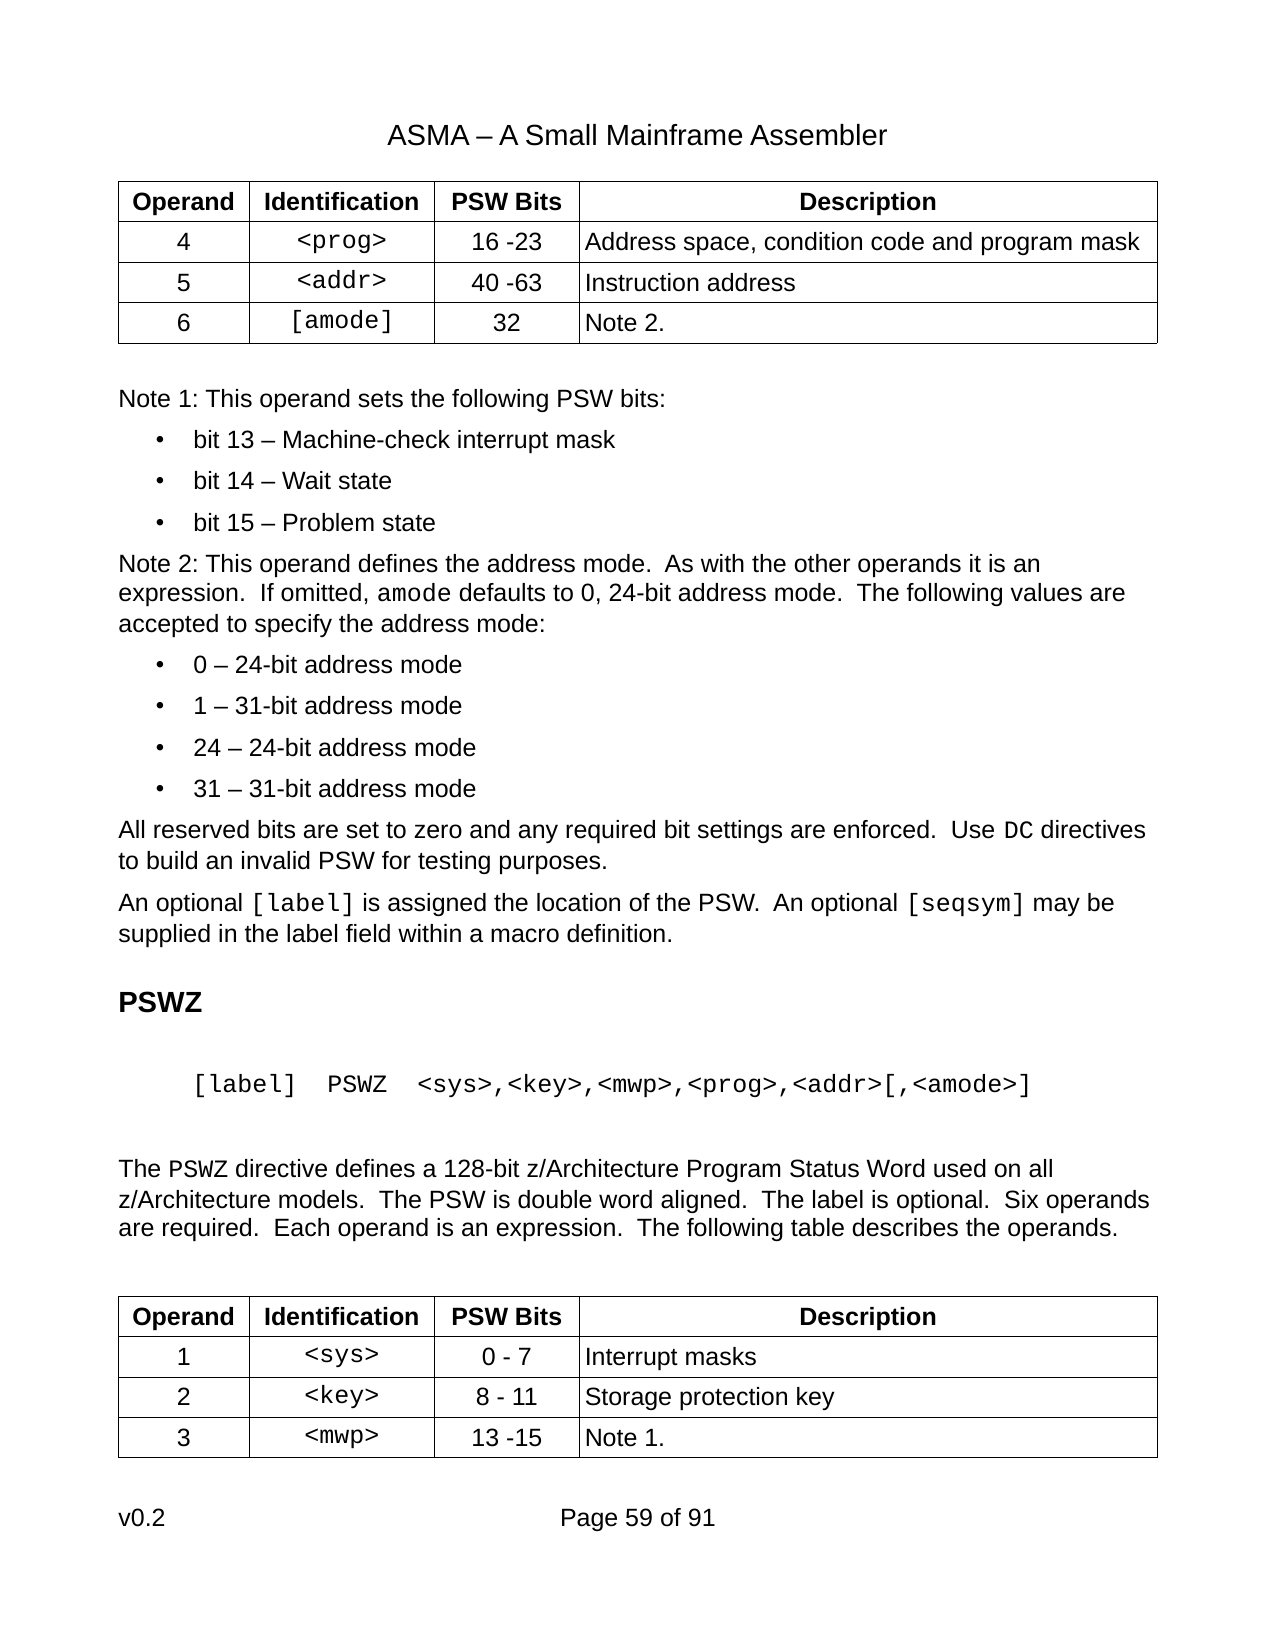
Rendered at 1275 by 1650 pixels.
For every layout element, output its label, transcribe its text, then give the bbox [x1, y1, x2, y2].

text [label] PSWZ <sys>,<key>,<mwp>,<prog>,<addr>[,<amode>] [192, 1072, 1157, 1100]
list bit 14 – Wait state [156, 466, 1157, 495]
table_header Operand [119, 182, 249, 221]
list 1 – 31-bit address mode [156, 691, 1157, 720]
table_cell <mwp> [250, 1418, 434, 1457]
table_header Operand [119, 1297, 249, 1336]
table_header PSW Bits [435, 1297, 579, 1336]
table_cell [amode] [250, 303, 434, 342]
table_cell 5 [119, 263, 249, 302]
table_cell <addr> [250, 263, 434, 302]
table_header Identification [250, 1297, 434, 1336]
list bit 13 – Machine-check interrupt mask [156, 425, 1157, 454]
list bit 15 – Problem state [156, 508, 1157, 537]
list 0 – 24-bit address mode [156, 650, 1157, 679]
table_cell <sys> [250, 1337, 434, 1377]
table_header Identification [250, 182, 434, 221]
table_cell 4 [119, 222, 249, 262]
subtitle PSWZ [118, 985, 1157, 1018]
table_cell Note 1. [580, 1418, 1157, 1457]
table_header Description [580, 182, 1157, 221]
table_cell 13 -15 [435, 1418, 579, 1457]
table_cell 40 -63 [435, 263, 579, 302]
list 24 – 24-bit address mode [156, 733, 1157, 762]
text An optional [label] is assigned the location of the PSW. An optional [seqsym] may be supplied in the label field within a macro definition. [118, 888, 1157, 947]
text Note 2: This operand defines the address mode. As with the other operands it is an expression. If omitted, amode defaults to 0, 24-bit address mode. The following values are accepted to specify the address mode: [118, 549, 1157, 637]
table_cell 6 [119, 303, 249, 342]
table_header Description [580, 1297, 1157, 1336]
table_cell Interrupt masks [580, 1337, 1157, 1377]
table_cell 16 -23 [435, 222, 579, 262]
table_cell 1 [119, 1337, 249, 1377]
table_cell Address space, condition code and program mask [580, 222, 1157, 262]
table_cell 32 [435, 303, 579, 342]
table_cell 2 [119, 1378, 249, 1417]
table_cell <prog> [250, 222, 434, 262]
table_cell Instruction address [580, 263, 1157, 302]
table_header PSW Bits [435, 182, 579, 221]
table_cell 8 - 11 [435, 1378, 579, 1417]
table_cell Note 2. [580, 303, 1157, 342]
table_cell <key> [250, 1378, 434, 1417]
text The PSWZ directive defines a 128-bit z/Architecture Program Status Word used on all z/Architecture models. The PSW is double word aligned. The label is optional. Six operands are required. Each operand is an expression. The following table describes the operands. [118, 1154, 1157, 1242]
table_cell 0 - 7 [435, 1337, 579, 1377]
table_cell 3 [119, 1418, 249, 1457]
text Note 1: This operand sets the following PSW bits: [118, 384, 1157, 412]
table_cell Storage protection key [580, 1378, 1157, 1417]
text All reserved bits are set to zero and any required bit settings are enforced. Use DC directives to build an invalid PSW for testing purposes. [118, 815, 1157, 875]
list 31 – 31-bit address mode [156, 774, 1157, 803]
